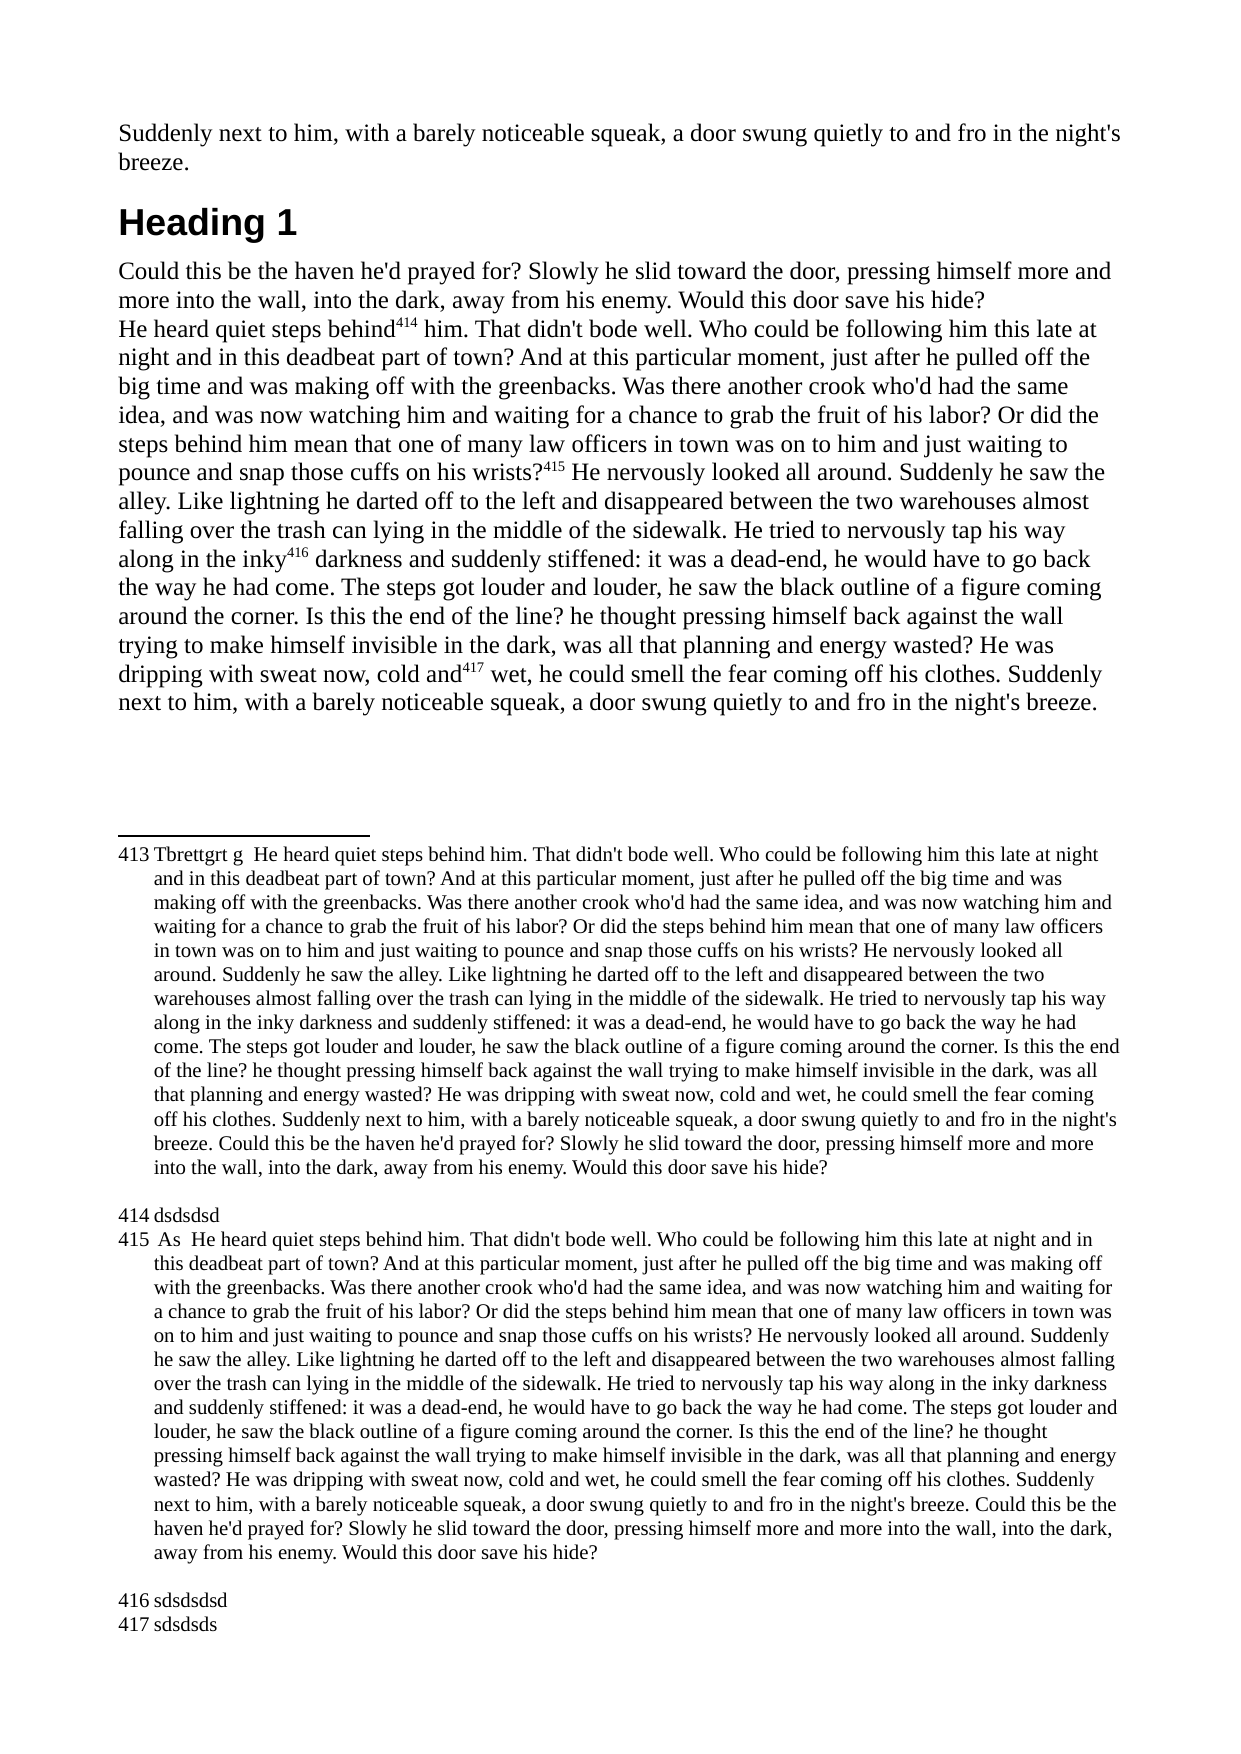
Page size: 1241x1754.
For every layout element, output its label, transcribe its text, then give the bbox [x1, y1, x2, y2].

text Suddenly next to him, with a barely noticeable squeak, a door swung quietly to and fro in the night's breeze. [118, 118, 1122, 176]
text dsdsdsd [118, 1203, 1122, 1227]
subtitle Heading 1 [118, 201, 1122, 244]
text sdsdsds [118, 1612, 1122, 1636]
text sdsdsdsd [118, 1588, 1122, 1612]
text Could this be the haven he'd prayed for? Slowly he slid toward the door, pressing himself more and more into the wall, into the dark, away from his enemy. Would this door save his hide? [118, 256, 1122, 314]
text As He heard quiet steps behind him. That didn't bode well. Who could be following him this late at night and in this deadbeat part of town? And at this particular moment, just after he pulled off the big time and was making off with the greenbacks. Was there another crook who'd had the same idea, and was now watching him and waiting for a chance to grab the fruit of his labor? Or did the steps behind him mean that one of many law officers in town was on to him and just waiting to pounce and snap those cuffs on his wrists? He nervously looked all around. Suddenly he saw the alley. Like lightning he darted off to the left and disappeared between the two warehouses almost falling over the trash can lying in the middle of the sidewalk. He tried to nervously tap his way along in the inky darkness and suddenly stiffened: it was a dead-end, he would have to go back the way he had come. The steps got louder and louder, he saw the black outline of a figure coming around the corner. Is this the end of the line? he thought pressing himself back against the wall trying to make himself invisible in the dark, was all that planning and energy wasted? He was dripping with sweat now, cold and wet, he could smell the fear coming off his clothes. Suddenly next to him, with a barely noticeable squeak, a door swung quietly to and fro in the night's breeze. Could this be the haven he'd prayed for? Slowly he slid toward the door, pressing himself more and more into the wall, into the dark, away from his enemy. Would this door save his hide? [118, 1227, 1122, 1564]
text Tbrettgrt g He heard quiet steps behind him. That didn't bode well. Who could be following him this late at night and in this deadbeat part of town? And at this particular moment, just after he pulled off the big time and was making off with the greenbacks. Was there another crook who'd had the same idea, and was now watching him and waiting for a chance to grab the fruit of his labor? Or did the steps behind him mean that one of many law officers in town was on to him and just waiting to pounce and snap those cuffs on his wrists? He nervously looked all around. Suddenly he saw the alley. Like lightning he darted off to the left and disappeared between the two warehouses almost falling over the trash can lying in the middle of the sidewalk. He tried to nervously tap his way along in the inky darkness and suddenly stiffened: it was a dead-end, he would have to go back the way he had come. The steps got louder and louder, he saw the black outline of a figure coming around the corner. Is this the end of the line? he thought pressing himself back against the wall trying to make himself invisible in the dark, was all that planning and energy wasted? He was dripping with sweat now, cold and wet, he could smell the fear coming off his clothes. Suddenly next to him, with a barely noticeable squeak, a door swung quietly to and fro in the night's breeze. Could this be the haven he'd prayed for? Slowly he slid toward the door, pressing himself more and more into the wall, into the dark, away from his enemy. Would this door save his hide? [118, 842, 1122, 1179]
text He heard quiet steps behind him. That didn't bode well. Who could be following him this late at night and in this deadbeat part of town? And at this particular moment, just after he pulled off the big time and was making off with the greenbacks. Was there another crook who'd had the same idea, and was now watching him and waiting for a chance to grab the fruit of his labor? Or did the steps behind him mean that one of many law officers in town was on to him and just waiting to pounce and snap those cuffs on his wrists? He nervously looked all around. Suddenly he saw the alley. Like lightning he darted off to the left and disappeared between the two warehouses almost falling over the trash can lying in the middle of the sidewalk. He tried to nervously tap his way along in the inky darkness and suddenly stiffened: it was a dead-end, he would have to go back the way he had come. The steps got louder and louder, he saw the black outline of a figure coming around the corner. Is this the end of the line? he thought pressing himself back against the wall trying to make himself invisible in the dark, was all that planning and energy wasted? He was dripping with sweat now, cold and wet, he could smell the fear coming off his clothes. Suddenly next to him, with a barely noticeable squeak, a door swung quietly to and fro in the night's breeze. [118, 314, 1122, 716]
